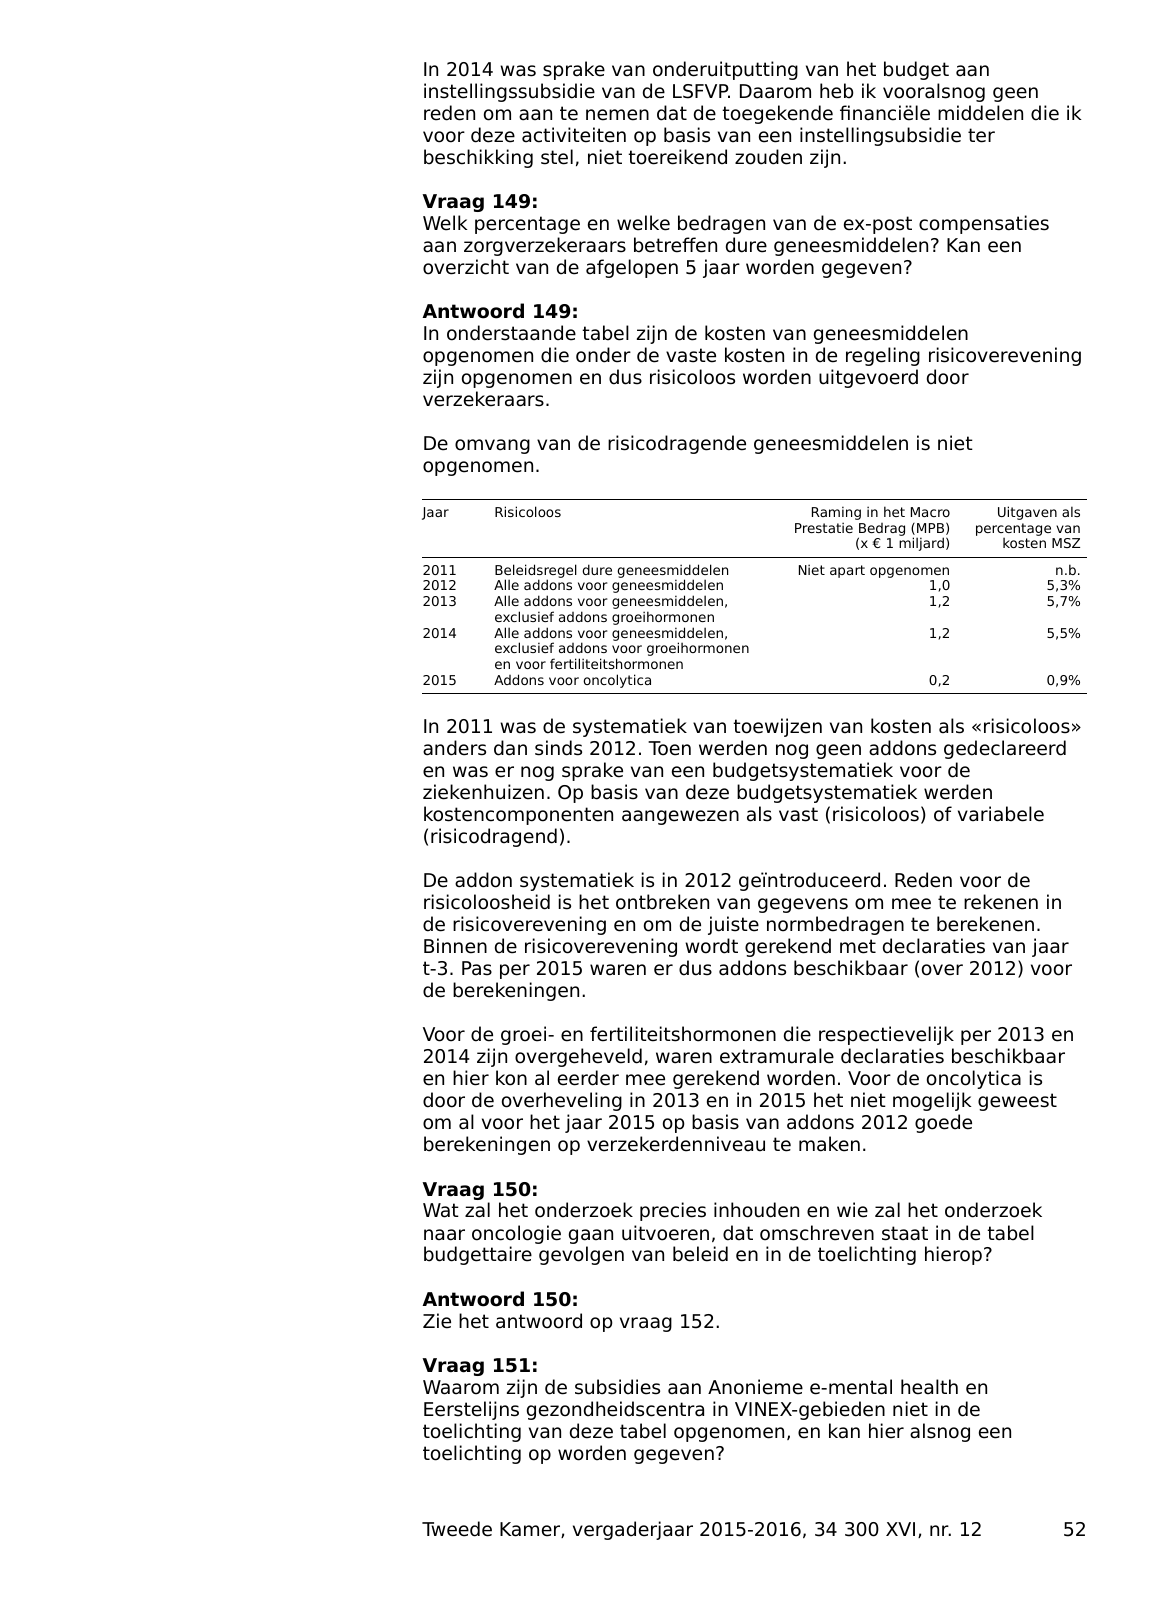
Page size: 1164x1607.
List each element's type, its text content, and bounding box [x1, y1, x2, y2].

table_cell n.b. [956, 558, 1087, 578]
text De omvang van de risicodragende geneesmiddelen is niet opgenomen. [422, 433, 1087, 477]
table_cell 2013 [422, 594, 488, 625]
text Vraag 151: [422, 1355, 1087, 1377]
table_cell 0,9% [956, 673, 1087, 693]
text In 2011 was de systematiek van toewijzen van kosten als «risicoloos» anders dan sinds 2012. Toen werden nog geen addons gedeclareerd en was er nog sprake van een budgetsystematiek voor de ziekenhuizen. Op basis van deze budgetsystematiek werden kostencomponenten aangewezen als vast (risicoloos) of variabele (risicodragend). [422, 716, 1087, 848]
table_cell 2014 [422, 625, 488, 673]
text Antwoord 149: [422, 301, 1087, 323]
table_cell 2011 [422, 558, 488, 578]
table_cell Beleidsregel dure geneesmiddelen [488, 558, 771, 578]
table_cell Alle addons voor geneesmiddelen [488, 578, 771, 594]
table_cell Addons voor oncolytica [488, 673, 771, 693]
text Welk percentage en welke bedragen van de ex-post compensaties aan zorgverzekeraars betreffen dure geneesmiddelen? Kan een overzicht van de afgelopen 5 jaar worden gegeven? [422, 213, 1087, 279]
text Antwoord 150: [422, 1288, 1087, 1311]
table_cell 5,5% [956, 625, 1087, 673]
table_cell 5,3% [956, 578, 1087, 594]
table_cell 1,0 [771, 578, 956, 594]
table_cell 0,2 [771, 673, 956, 693]
table_cell 2012 [422, 578, 488, 594]
table_cell 2015 [422, 673, 488, 693]
table_cell 5,7% [956, 594, 1087, 625]
text Vraag 150: [422, 1178, 1087, 1200]
text Waarom zijn de subsidies aan Anonieme e-mental health en Eerstelijns gezondheidscentra in VINEX-gebieden niet in de toelichting van deze tabel opgenomen, en kan hier alsnog een toelichting op worden gegeven? [422, 1377, 1087, 1464]
text In onderstaande tabel zijn de kosten van geneesmiddelen opgenomen die onder de vaste kosten in de regeling risicoverevening zijn opgenomen en dus risicoloos worden uitgevoerd door verzekeraars. [422, 323, 1087, 411]
text De addon systematiek is in 2012 geïntroduceerd. Reden voor de risicoloosheid is het ontbreken van gegevens om mee te rekenen in de risicoverevening en om de juiste normbedragen te berekenen. Binnen de risicoverevening wordt gerekend met declaraties van jaar t-3. Pas per 2015 waren er dus addons beschikbaar (over 2012) voor de berekeningen. [422, 870, 1087, 1002]
text Vraag 149: [422, 191, 1087, 213]
table_cell 1,2 [771, 625, 956, 673]
table_cell Niet apart opgenomen [771, 558, 956, 578]
table_header Jaar [422, 500, 488, 557]
table_cell Alle addons voor geneesmiddelen, exclusief addons groeihormonen [488, 594, 771, 625]
text Zie het antwoord op vraag 152. [422, 1311, 1087, 1332]
text Wat zal het onderzoek precies inhouden en wie zal het onderzoek naar oncologie gaan uitvoeren, dat omschreven staat in de tabel budgettaire gevolgen van beleid en in de toelichting hierop? [422, 1200, 1087, 1266]
table_cell 1,2 [771, 594, 956, 625]
table_header Risicoloos [488, 500, 771, 557]
table_cell Alle addons voor geneesmiddelen, exclusief addons voor groeihormonen en voor fertiliteitshormonen [488, 625, 771, 673]
table_header Raming in het Macro Prestatie Bedrag (MPB) (x € 1 miljard) [771, 500, 956, 557]
text In 2014 was sprake van onderuitputting van het budget aan instellingssubsidie van de LSFVP. Daarom heb ik vooralsnog geen reden om aan te nemen dat de toegekende financiële middelen die ik voor deze activiteiten op basis van een instellingsubsidie ter beschikking stel, niet toereikend zouden zijn. [422, 59, 1087, 169]
text Voor de groei- en fertiliteitshormonen die respectievelijk per 2013 en 2014 zijn overgeheveld, waren extramurale declaraties beschikbaar en hier kon al eerder mee gerekend worden. Voor de oncolytica is door de overheveling in 2013 en in 2015 het niet mogelijk geweest om al voor het jaar 2015 op basis van addons 2012 goede berekeningen op verzekerdenniveau te maken. [422, 1024, 1087, 1156]
table_header Uitgaven als percentage van kosten MSZ [956, 500, 1087, 557]
